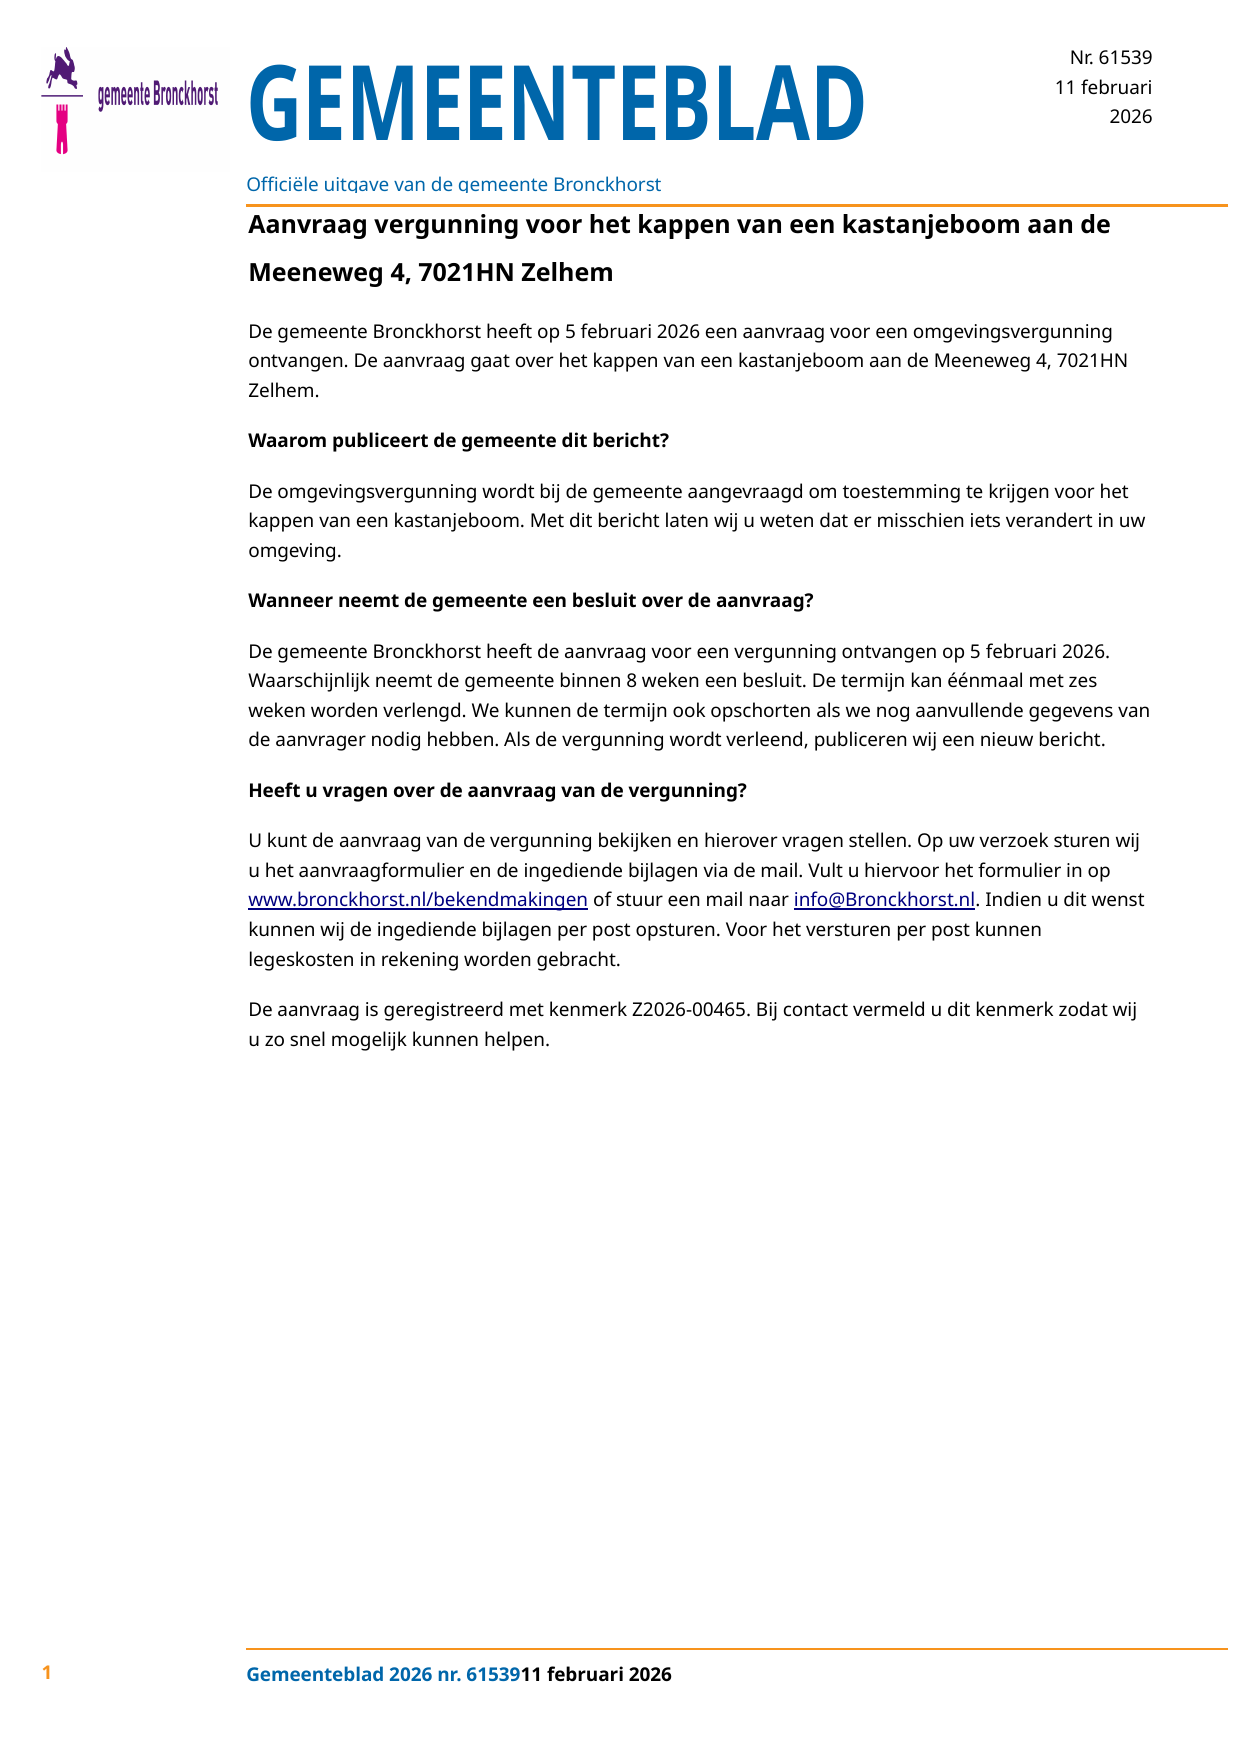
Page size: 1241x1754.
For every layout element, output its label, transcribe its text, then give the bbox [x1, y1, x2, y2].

text De omgevingsvergunning wordt bij de gemeente aangevraagd om toestemming te krijgen voor het kappen van een kastanjeboom. Met dit bericht laten wij u weten dat er misschien iets verandert in uw omgeving. [248, 478, 1152, 563]
text Waarom publiceert de gemeente dit bericht? [248, 427, 1152, 453]
text Wanneer neemt de gemeente een besluit over de aanvraag? [248, 587, 1152, 613]
text U kunt de aanvraag van de vergunning bekijken en hierover vragen stellen. Op uw verzoek sturen wij u het aanvraagformulier en de ingediende bijlagen via de mail. Vult u hiervoor het formulier in op www.bronckhorst.nl/bekendmakingen of stuur een mail naar info@Bronckhorst.nl. Indien u dit wenst kunnen wij de ingediende bijlagen per post opsturen. Voor het versturen per post kunnen legeskosten in rekening worden gebracht. [248, 827, 1152, 972]
picture [41, 47, 231, 172]
text De gemeente Bronckhorst heeft op 5 februari 2026 een aanvraag voor een omgevingsvergunning ontvangen. De aanvraag gaat over het kappen van een kastanjeboom aan de Meeneweg 4, 7021HN Zelhem. [248, 318, 1152, 403]
text De gemeente Bronckhorst heeft de aanvraag voor een vergunning ontvangen op 5 februari 2026. Waarschijnlijk neemt de gemeente binnen 8 weken een besluit. De termijn kan éénmaal met zes weken worden verlengd. We kunnen de termijn ook opschorten als we nog aanvullende gegevens van de aanvrager nodig hebben. Als de vergunning wordt verleend, publiceren wij een nieuw bericht. [248, 638, 1152, 752]
text Heeft u vragen over de aanvraag van de vergunning? [248, 777, 1152, 803]
text Aanvraag vergunning voor het kappen van een kastanjeboom aan de Meeneweg 4, 7021HN Zelhem [248, 207, 1152, 288]
text De aanvraag is geregistreerd met kenmerk Z2026-00465. Bij contact vermeld u dit kenmerk zodat wij u zo snel mogelijk kunnen helpen. [248, 996, 1152, 1052]
